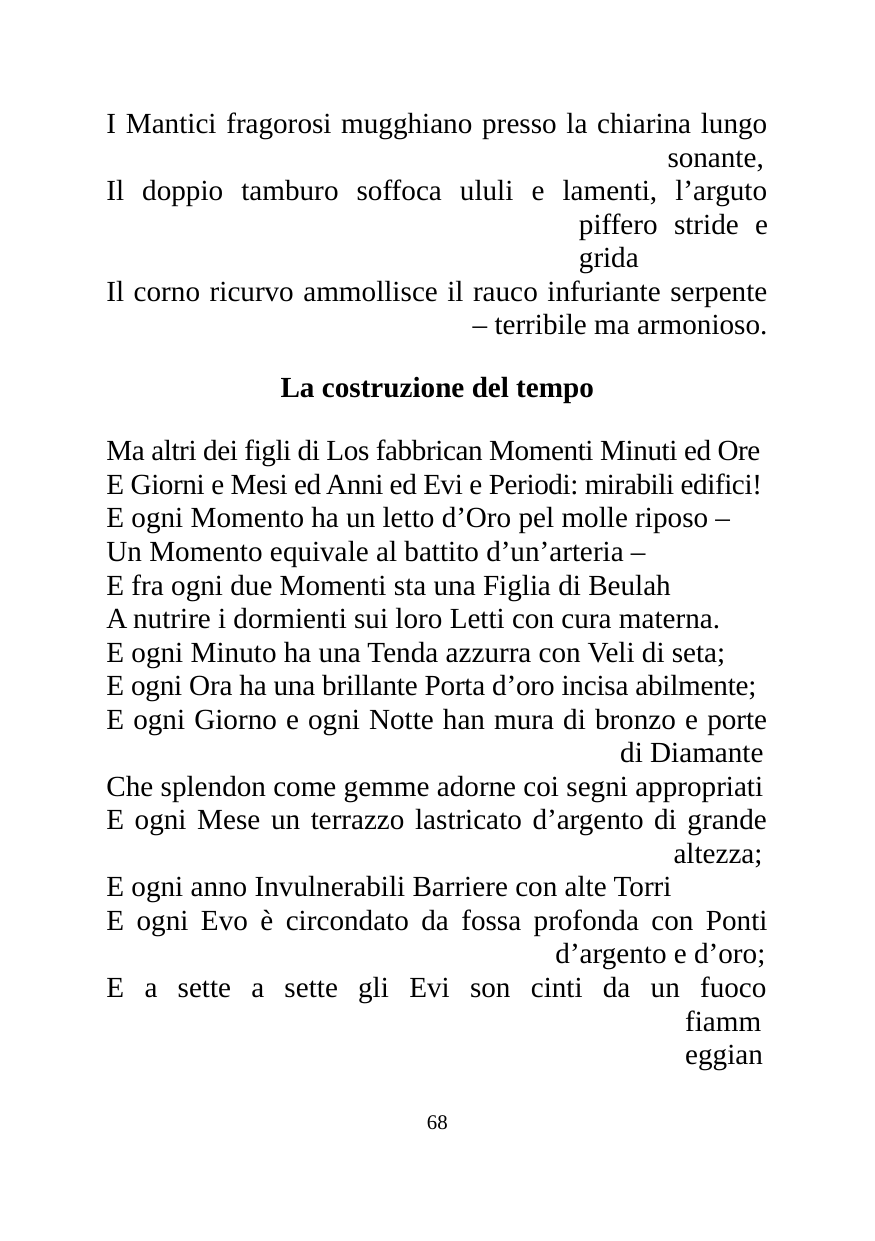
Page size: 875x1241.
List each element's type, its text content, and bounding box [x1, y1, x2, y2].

text E a sette a sette gli Evi son cinti da un fuoco fiammeggian [106, 970, 768, 1071]
text E ogni anno Invulnerabili Barriere con alte Torri [106, 869, 768, 903]
subtitle La costruzione del tempo [106, 371, 768, 404]
text Il doppio tamburo soffoca ululi e lamenti, l’arguto piffero stride e grida [106, 173, 768, 274]
text Ma altri dei figli di Los fabbrican Momenti Minuti ed Ore [106, 433, 768, 467]
text E ogni Momento ha un letto d’Oro pel molle riposo – [106, 501, 768, 534]
text E ogni Giorno e ogni Notte han mura di bronzo e porte di Diamante [106, 702, 768, 769]
text E ogni Ora ha una brillante Porta d’oro incisa abilmente; [106, 668, 768, 702]
text E ogni Mese un terrazzo lastricato d’argento di grande altezza; [106, 802, 768, 869]
text E Giorni e Mesi ed Anni ed Evi e Periodi: mirabili edifici! [106, 467, 768, 501]
text E fra ogni due Momenti sta una Figlia di Beulah [106, 568, 768, 601]
text Un Momento equivale al battito d’un’arteria – [106, 534, 768, 568]
text I Mantici fragorosi mugghiano presso la chiarina lungo sonante, [106, 106, 768, 173]
text A nutrire i dormienti sui loro Letti con cura materna. [106, 601, 768, 635]
text E ogni Minuto ha una Tenda azzurra con Veli di seta; [106, 635, 768, 668]
text Che splendon come gemme adorne coi segni appropriati [106, 769, 768, 802]
text Il corno ricurvo ammollisce il rauco infuriante serpente – terribile ma armonioso. [106, 274, 768, 341]
text E ogni Evo è circondato da fossa profonda con Ponti d’argento e d’oro; [106, 903, 768, 970]
